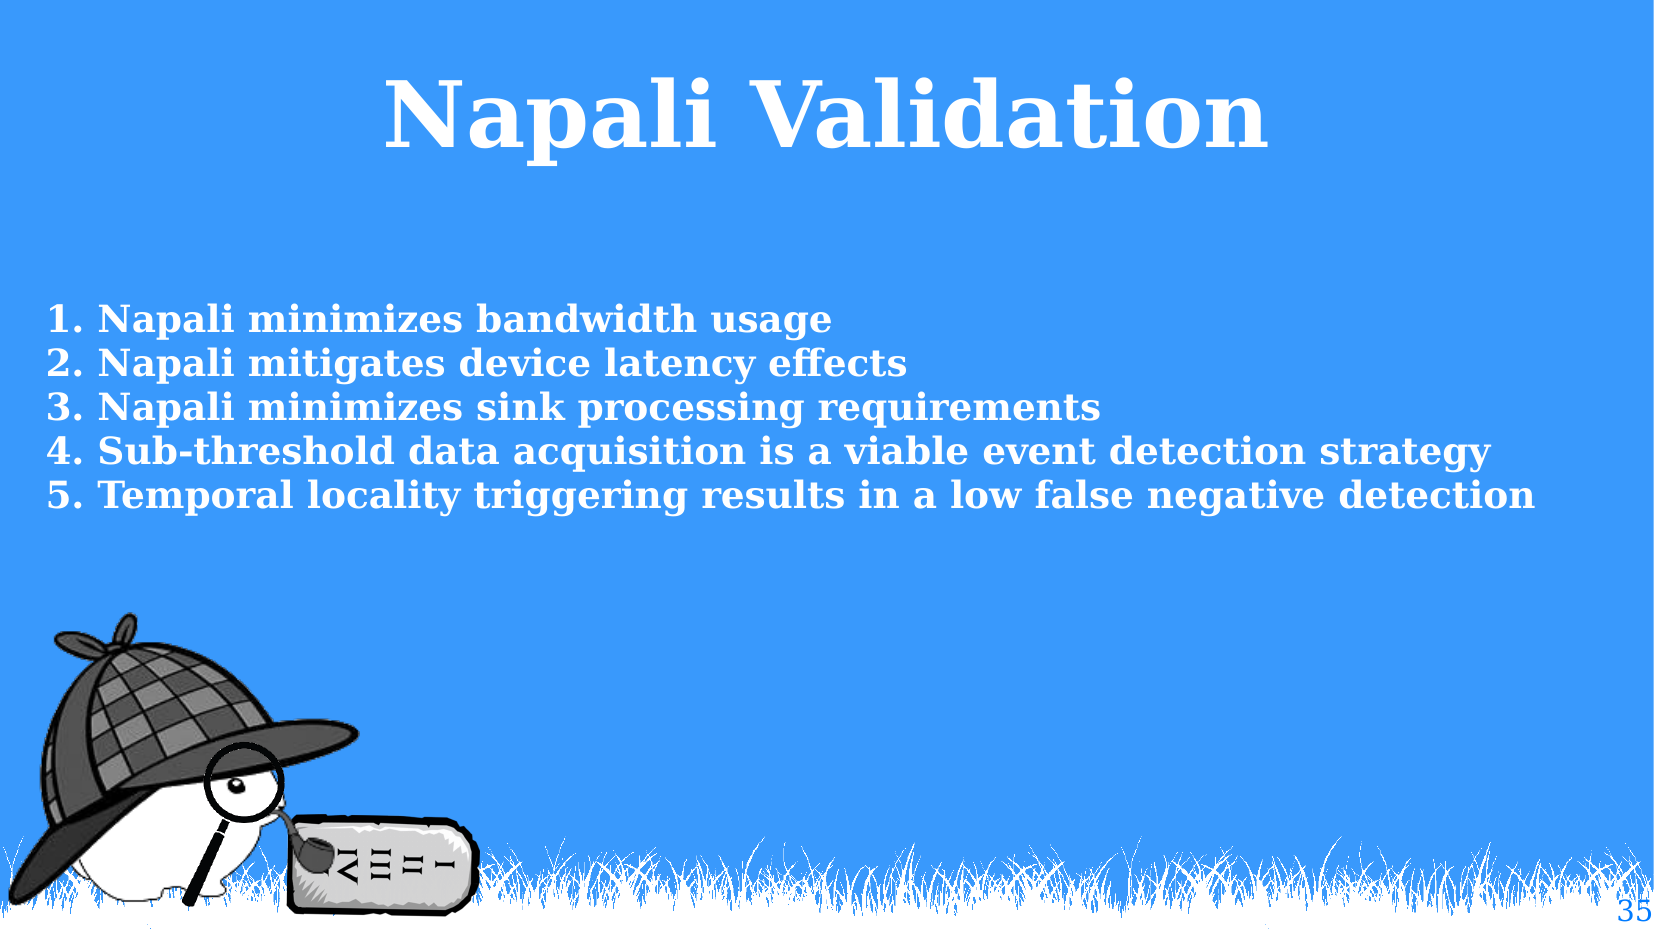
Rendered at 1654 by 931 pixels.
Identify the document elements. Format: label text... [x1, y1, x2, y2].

picture [0, 0, 1654, 931]
text_box 1. Napali minimizes bandwidth usage 2. Napali mitigates device latency effects 3. Napali minimizes sink processing requirements 4. Sub-threshold data acquisition is a viable event detection strategy 5. Temporal locality triggering results in a low false negative detection [30, 290, 1654, 567]
title Napali Validation [82, 37, 1571, 193]
